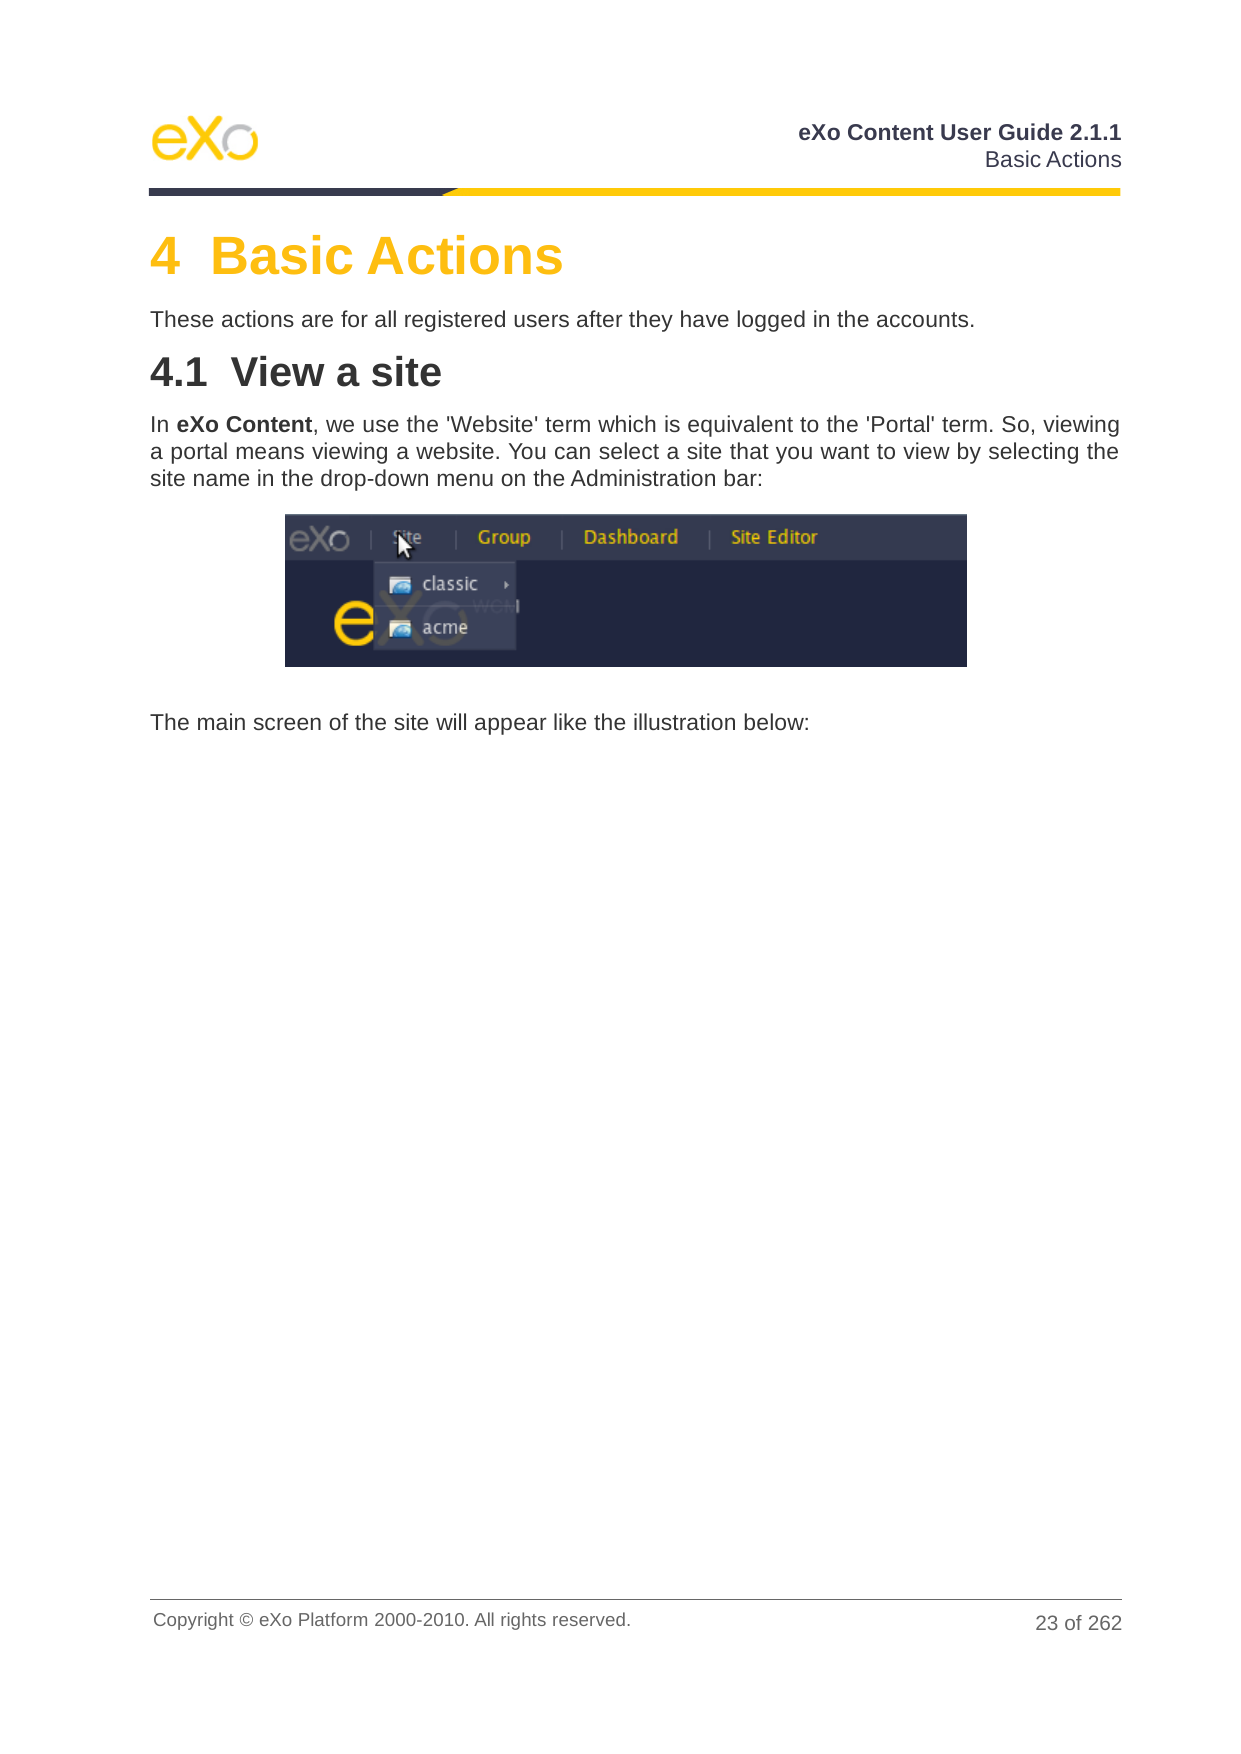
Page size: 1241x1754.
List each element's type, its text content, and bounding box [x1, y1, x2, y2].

picture [148, 188, 1121, 196]
picture [152, 115, 259, 161]
text In eXo Content, we use the 'Website' term which is equivalent to the 'Portal' term. So, viewing a portal means viewing a website. You can select a site that you want to view by selecting the site name in the drop-down menu on the Administration bar: [150, 411, 1122, 492]
text The main screen of the site will appear like the illustration below: [150, 708, 1122, 735]
subtitle View a site [150, 348, 1122, 396]
picture [285, 514, 967, 667]
text These actions are for all registered users after they have logged in the accounts. [150, 306, 1122, 333]
subtitle Basic Actions [150, 223, 1122, 286]
